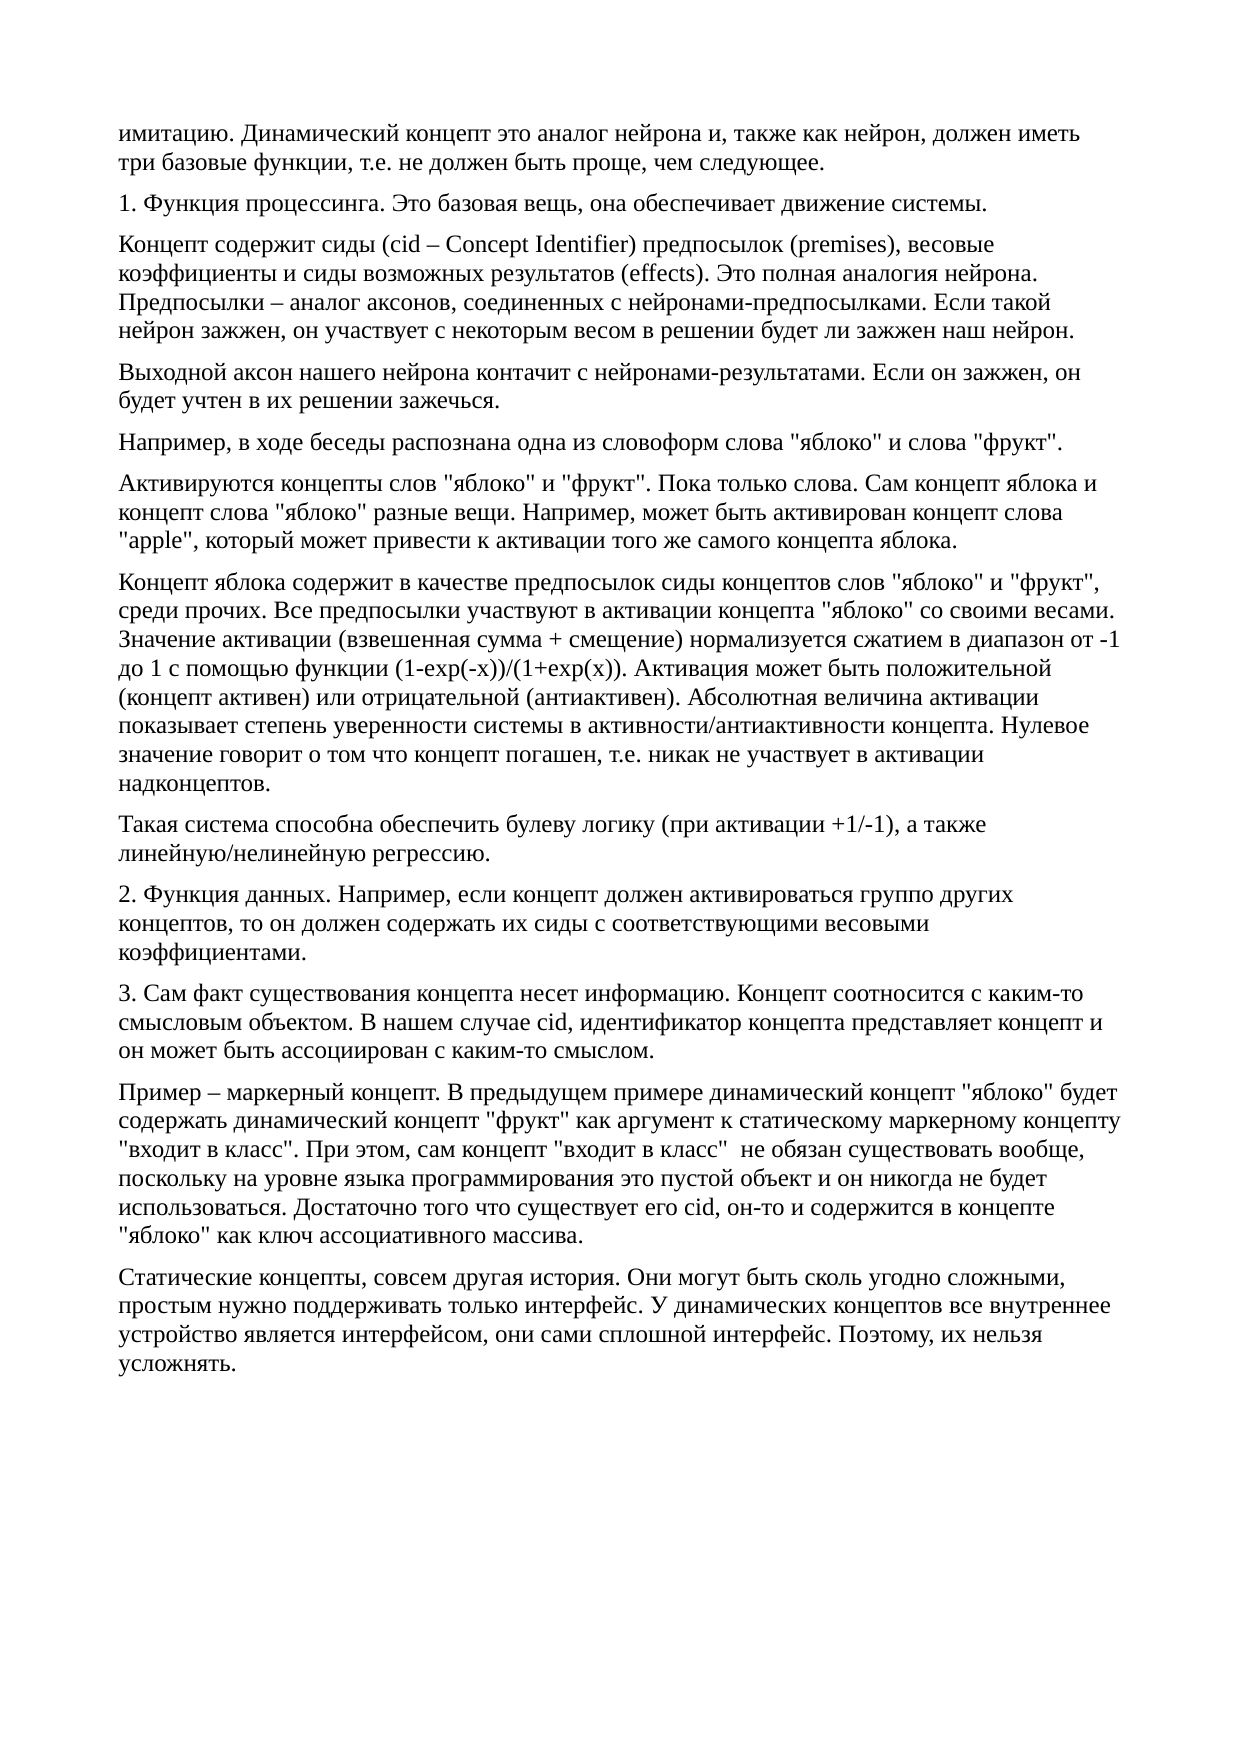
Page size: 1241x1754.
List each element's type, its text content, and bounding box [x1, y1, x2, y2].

text Пример – маркерный концепт. В предыдущем примере динамический концепт "яблоко" будет содержать динамический концепт "фрукт" как аргумент к статическому маркерному концепту "входит в класс". При этом, сам концепт "входит в класс" не обязан существовать вообще, поскольку на уровне языка программирования это пустой объект и он никогда не будет использоваться. Достаточно того что существует его cid, он-то и содержится в концепте "яблоко" как ключ ассоциативного массива. [118, 1077, 1122, 1249]
text Статические концепты, совсем другая история. Они могут быть сколь угодно сложными, простым нужно поддерживать только интерфейс. У динамических концептов все внутреннее устройство является интерфейсом, они сами сплошной интерфейс. Поэтому, их нельзя усложнять. [118, 1262, 1122, 1377]
text Концепт содержит сиды (cid – Concept Identifier) предпосылок (premises), весовые коэффициенты и сиды возможных результатов (effects). Это полная аналогия нейрона. Предпосылки – аналог аксонов, соединенных с нейронами-предпосылками. Если такой нейрон зажжен, он участвует с некоторым весом в решении будет ли зажжен наш нейрон. [118, 229, 1122, 344]
text Такая система способна обеспечить булеву логику (при активации +1/-1), а также линейную/нелинейную регрессию. [118, 809, 1122, 867]
text Например, в ходе беседы распознана одна из словоформ слова "яблоко" и слова "фрукт". [118, 427, 1122, 456]
text 3. Сам факт существования концепта несет информацию. Концепт соотносится с каким-то смысловым объектом. В нашем случае cid, идентификатор концепта представляет концепт и он может быть ассоциирован с каким-то смыслом. [118, 978, 1122, 1064]
text Концепт яблока содержит в качестве предпосылок сиды концептов слов "яблоко" и "фрукт", среди прочих. Все предпосылки участвуют в активации концепта "яблоко" со своими весами. Значение активации (взвешенная сумма + смещение) нормализуется сжатием в диапазон от -1 до 1 с помощью функции (1-exp(-x))/(1+exp(x)). Активация может быть положительной (концепт активен) или отрицательной (антиактивен). Абсолютная величина активации показывает степень уверенности системы в активности/антиактивности концепта. Нулевое значение говорит о том что концепт погашен, т.е. никак не участвует в активации надконцептов. [118, 567, 1122, 797]
text имитацию. Динамический концепт это аналог нейрона и, также как нейрон, должен иметь три базовые функции, т.е. не должен быть проще, чем следующее. [118, 118, 1122, 176]
text 1. Функция процессинга. Это базовая вещь, она обеспечивает движение системы. [118, 188, 1122, 217]
text Активируются концепты слов "яблоко" и "фрукт". Пока только слова. Сам концепт яблока и концепт слова "яблоко" разные вещи. Например, может быть активирован концепт слова "apple", который может привести к активации того же самого концепта яблока. [118, 468, 1122, 554]
text 2. Функция данных. Например, если концепт должен активироваться группо других концептов, то он должен содержать их сиды с соответствующими весовыми коэффициентами. [118, 879, 1122, 966]
text Выходной аксон нашего нейрона контачит с нейронами-результатами. Если он зажжен, он будет учтен в их решении зажечься. [118, 357, 1122, 414]
